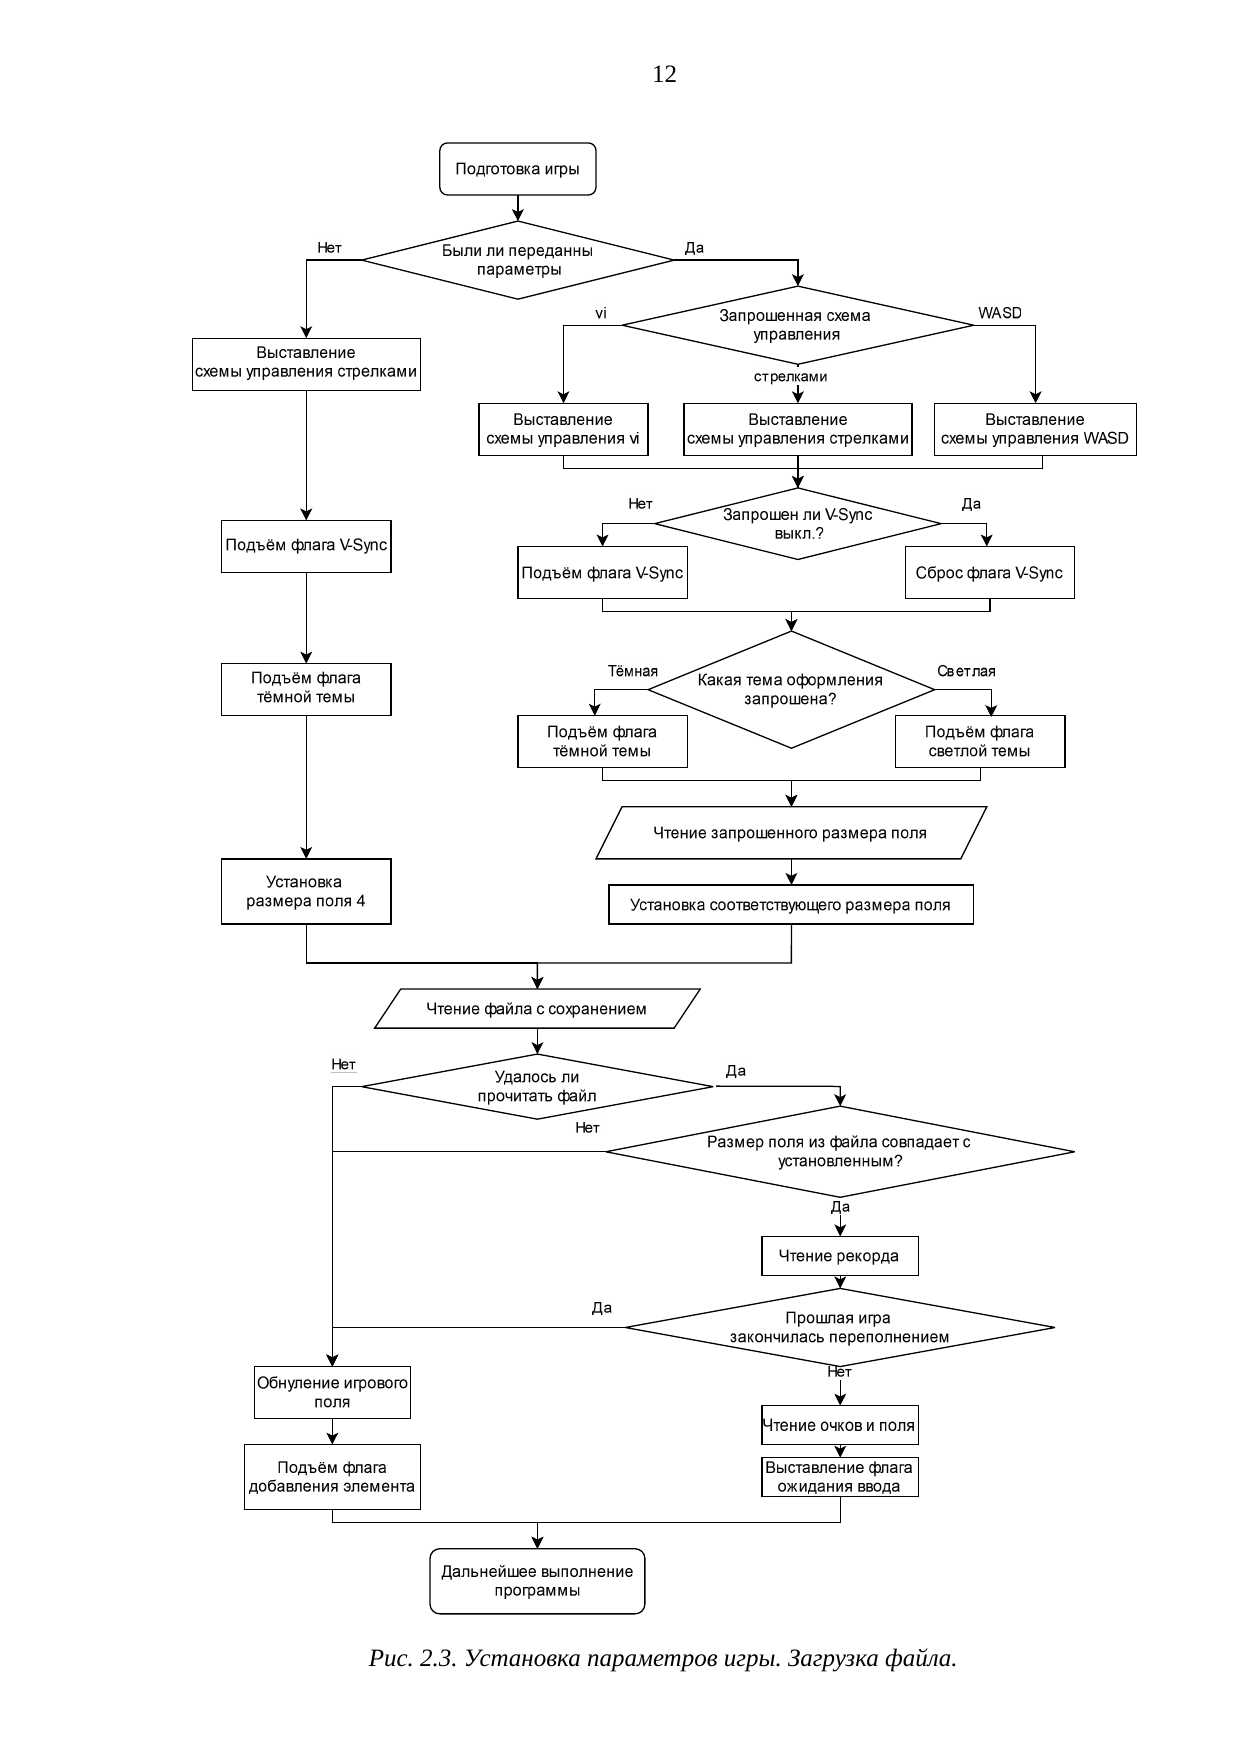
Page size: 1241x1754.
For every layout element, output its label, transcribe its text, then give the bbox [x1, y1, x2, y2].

text [192, 130, 1137, 142]
text Рис. 2.3. Установка параметров игры. Загрузка файла. [192, 1615, 1137, 1672]
